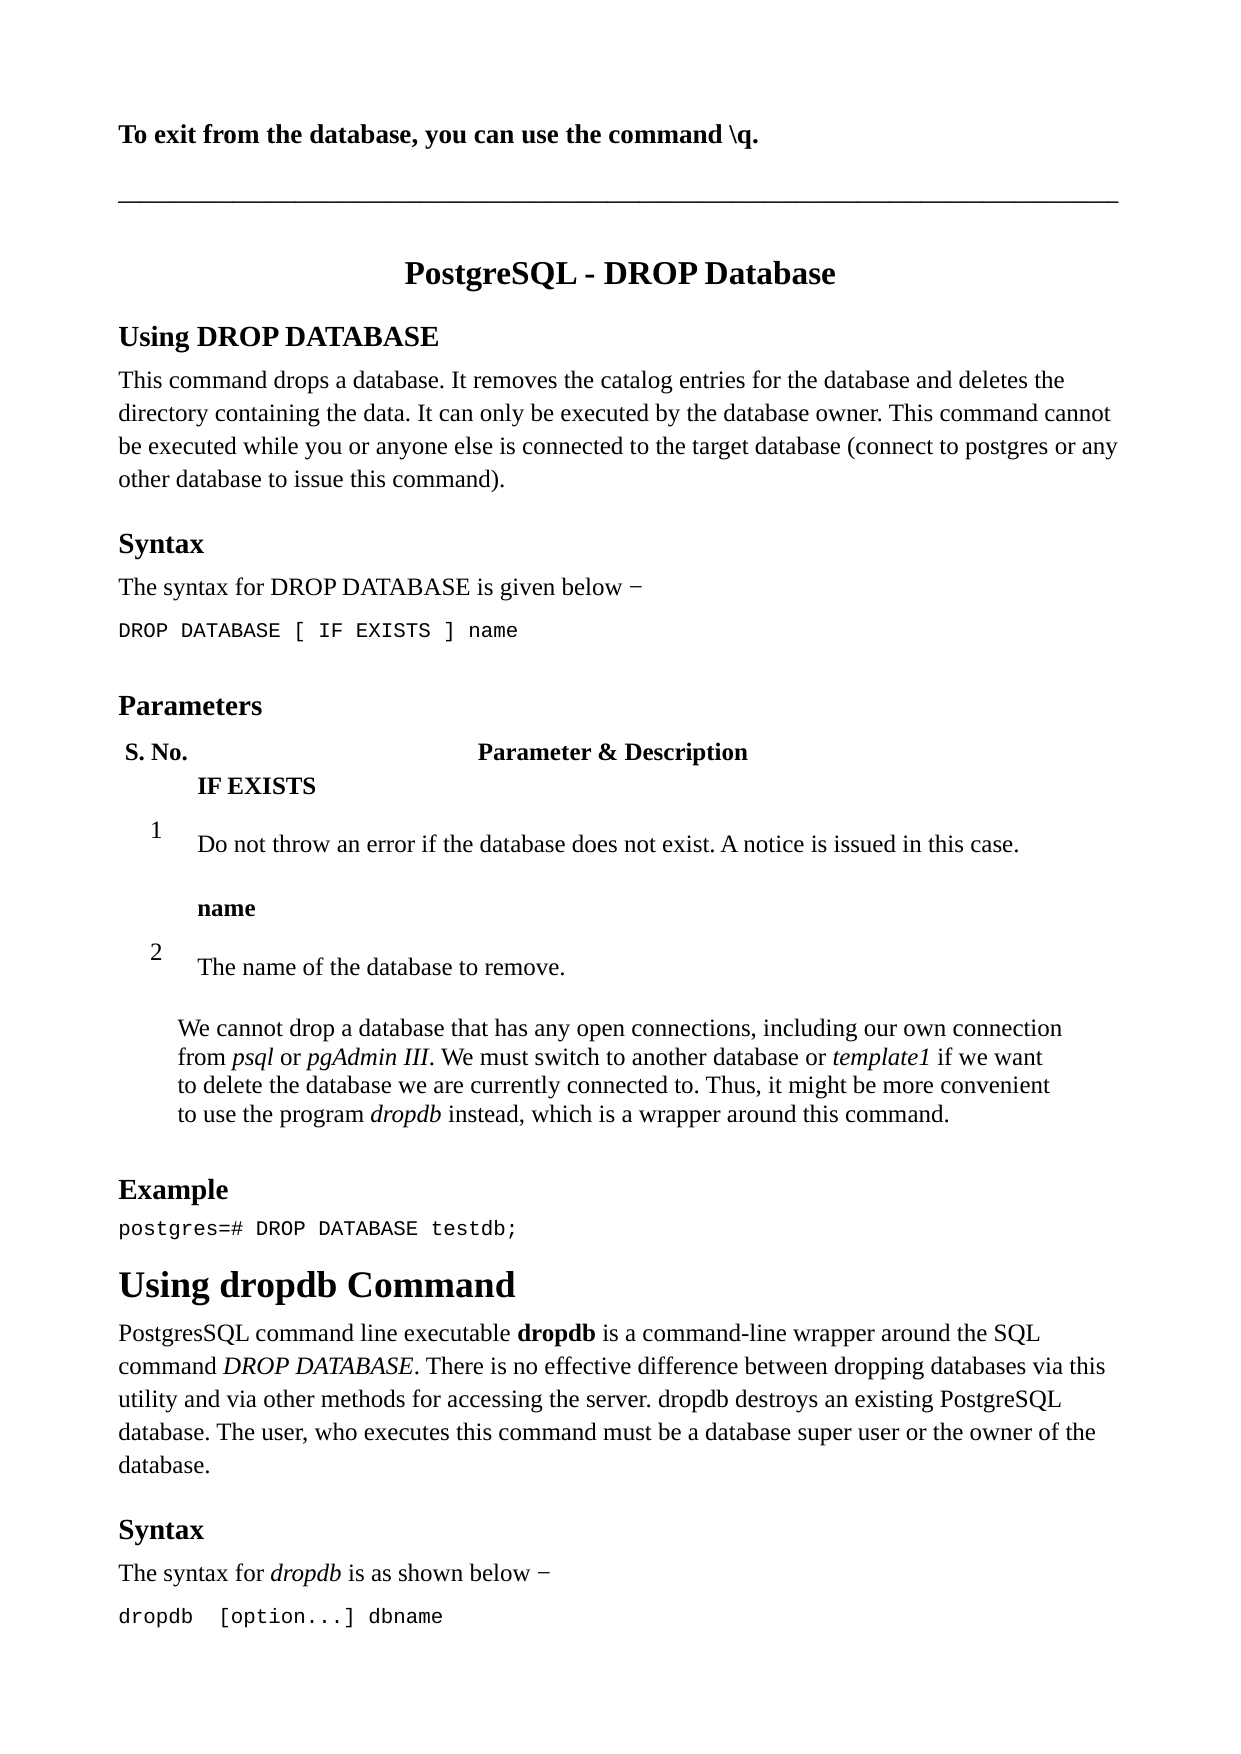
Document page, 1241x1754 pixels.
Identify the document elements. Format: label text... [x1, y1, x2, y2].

text We cannot drop a database that has any open connections, including our own connection from psql or pgAdmin III. We must switch to another database or template1 if we want to delete the database we are currently connected to. Thus, it might be more convenient to use the program dropdb instead, which is a wrapper around this command. [177, 1013, 1063, 1128]
table_header S. No. [118, 734, 194, 768]
text This command drops a database. It removes the catalog entries for the database and deletes the directory containing the data. It can only be executed by the database owner. This command cannot be executed while you or anyone else is connected to the target database (connect to postgres or any other database to issue this command). [118, 365, 1122, 493]
text ________________________________________________________________________________________________ [118, 180, 1122, 204]
text DROP DATABASE [ IF EXISTS ] name [118, 620, 1122, 643]
subtitle PostgreSQL - DROP Database [118, 253, 1122, 292]
table_cell 1 [118, 768, 194, 891]
table_cell name The name of the database to remove. [194, 891, 1032, 1013]
text postgres=# DROP DATABASE testdb; [118, 1218, 1122, 1242]
table_cell 2 [118, 891, 194, 1013]
subtitle Syntax [118, 1512, 1122, 1546]
subtitle Using DROP DATABASE [118, 319, 1122, 352]
subtitle Syntax [118, 526, 1122, 560]
table_header Parameter & Description [194, 734, 1032, 768]
text PostgresSQL command line executable dropdb is a command-line wrapper around the SQL command DROP DATABASE. There is no effective difference between dropping databases via this utility and via other methods for accessing the server. dropdb destroys an existing PostgreSQL database. The user, who executes this command must be a database super user or the owner of the database. [118, 1318, 1122, 1479]
text The syntax for DROP DATABASE is given below − [118, 572, 1122, 601]
text The syntax for dropdb is as shown below − [118, 1558, 1122, 1587]
subtitle Example [118, 1172, 1122, 1205]
subtitle Parameters [118, 688, 1122, 721]
subtitle Using dropdb Command [118, 1262, 1122, 1306]
text dropdb [option...] dbname [118, 1606, 1122, 1629]
text To exit from the database, you can use the command \q. [118, 118, 1122, 149]
table_cell IF EXISTS Do not throw an error if the database does not exist. A notice is issued in this case. [194, 768, 1032, 891]
